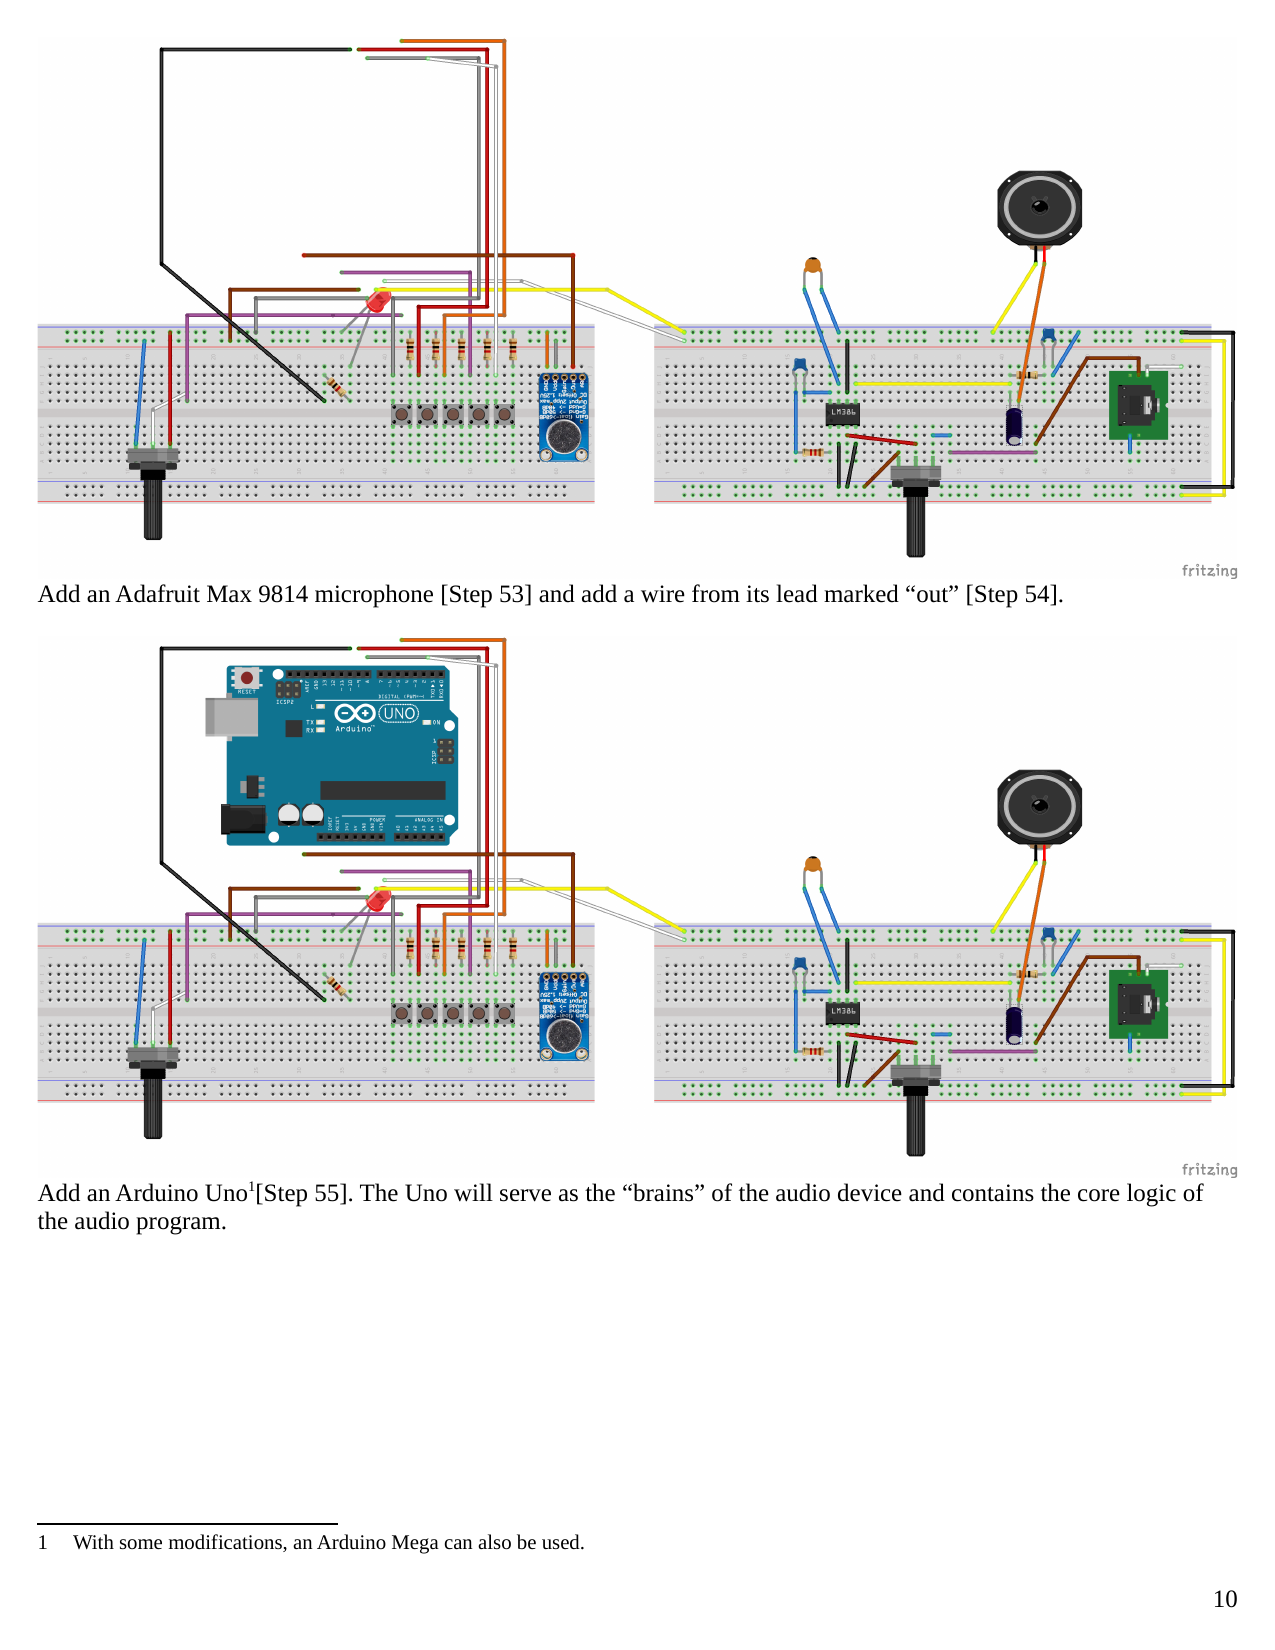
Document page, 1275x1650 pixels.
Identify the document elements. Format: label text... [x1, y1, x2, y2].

text With some modifications, an Arduino Mega can also be used. [37, 1530, 1237, 1554]
picture [37, 37, 1238, 579]
text Add an Adafruit Max 9814 microphone [Step 53] and add a wire from its lead marked “out” [Step 54]. [37, 579, 1237, 608]
text Add an Arduino Uno[Step 55]. The Uno will serve as the “brains” of the audio device and contains the core logic of the audio program. [37, 1178, 1237, 1235]
picture [37, 636, 1238, 1178]
